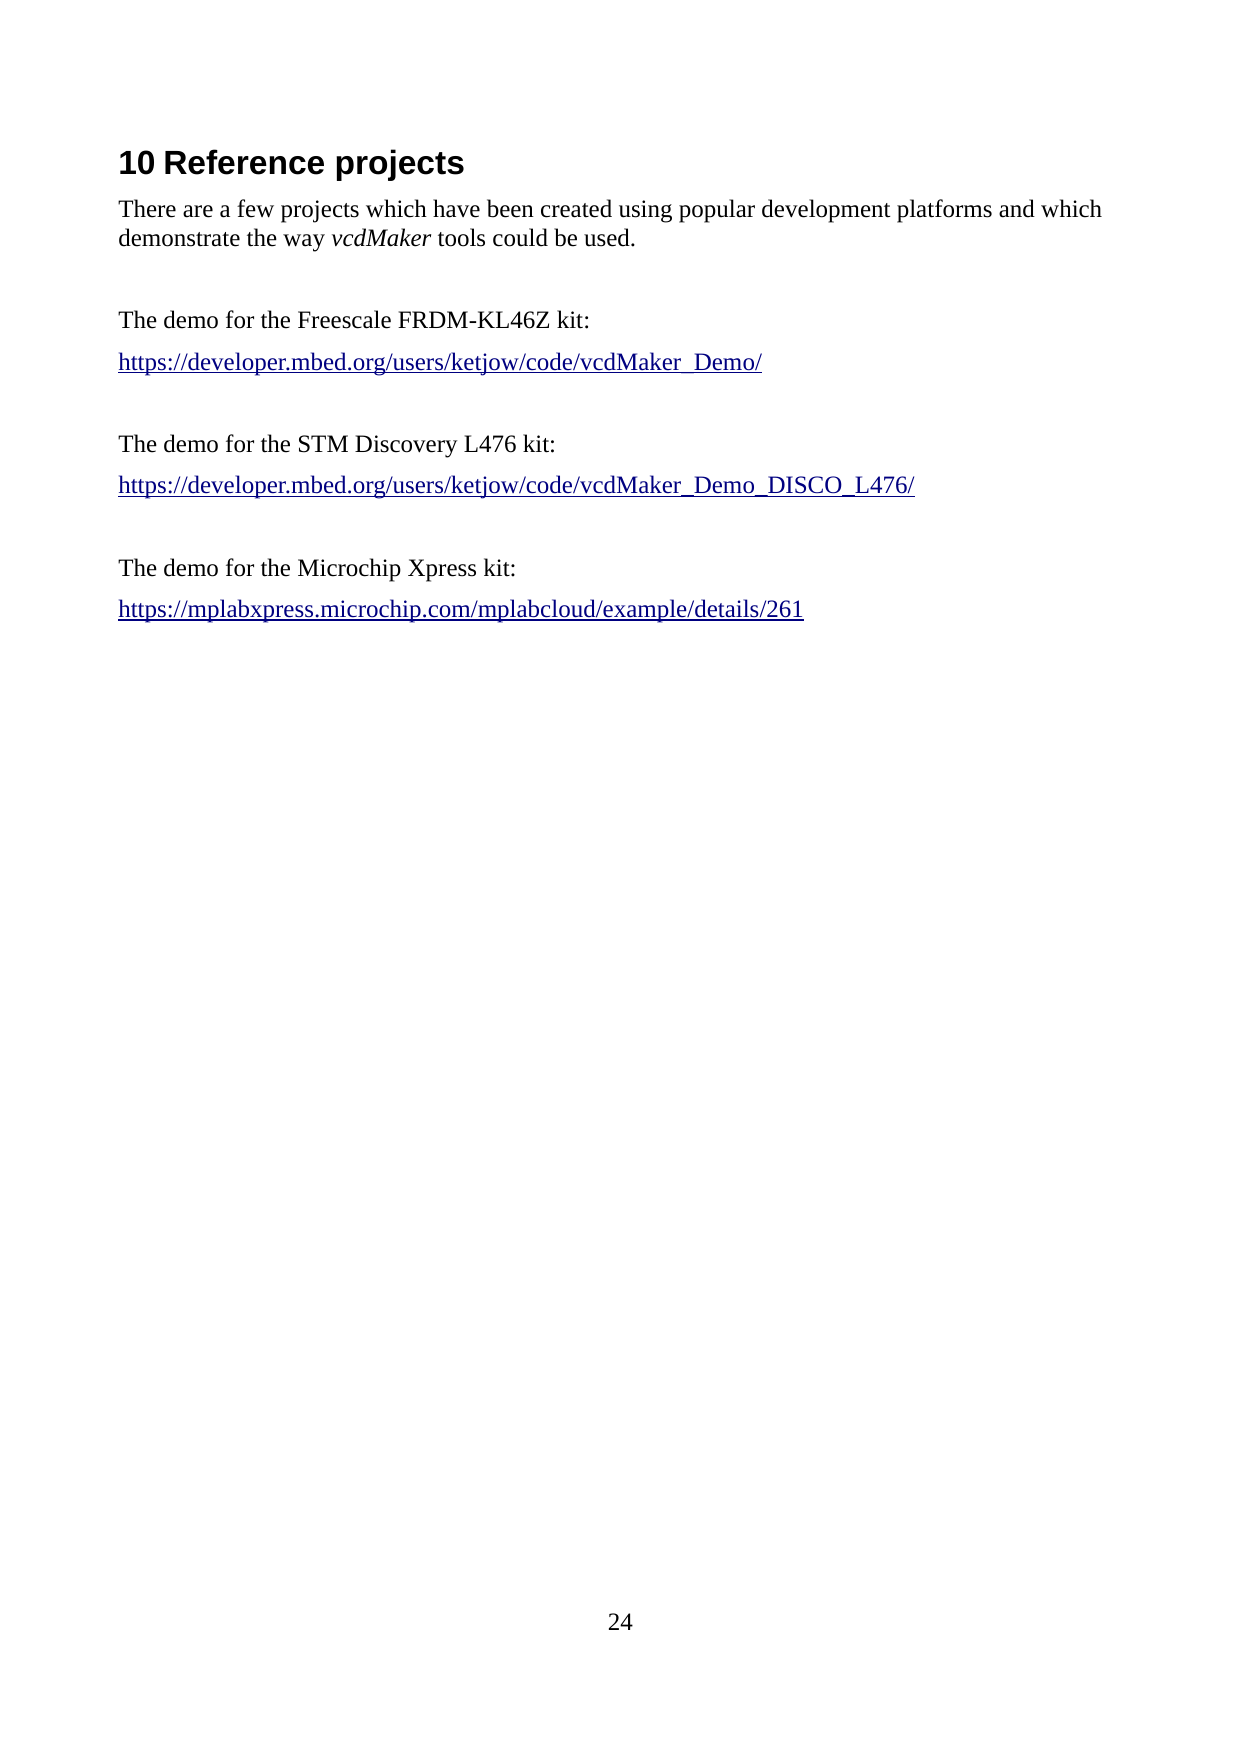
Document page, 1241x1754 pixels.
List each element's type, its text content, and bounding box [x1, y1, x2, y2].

text The demo for the STM Discovery L476 kit: [118, 429, 1122, 458]
text https://developer.mbed.org/users/ketjow/code/vcdMaker_Demo/ [118, 347, 1122, 376]
text The demo for the Microchip Xpress kit: [118, 553, 1122, 582]
subtitle Reference projects [118, 143, 1122, 182]
text https://mplabxpress.microchip.com/mplabcloud/example/details/261 [118, 594, 1122, 623]
text There are a few projects which have been created using popular development platforms and which demonstrate the way vcdMaker tools could be used. [118, 194, 1122, 252]
text The demo for the Freescale FRDM-KL46Z kit: [118, 306, 1122, 334]
text https://developer.mbed.org/users/ketjow/code/vcdMaker_Demo_DISCO_L476/ [118, 471, 1122, 499]
